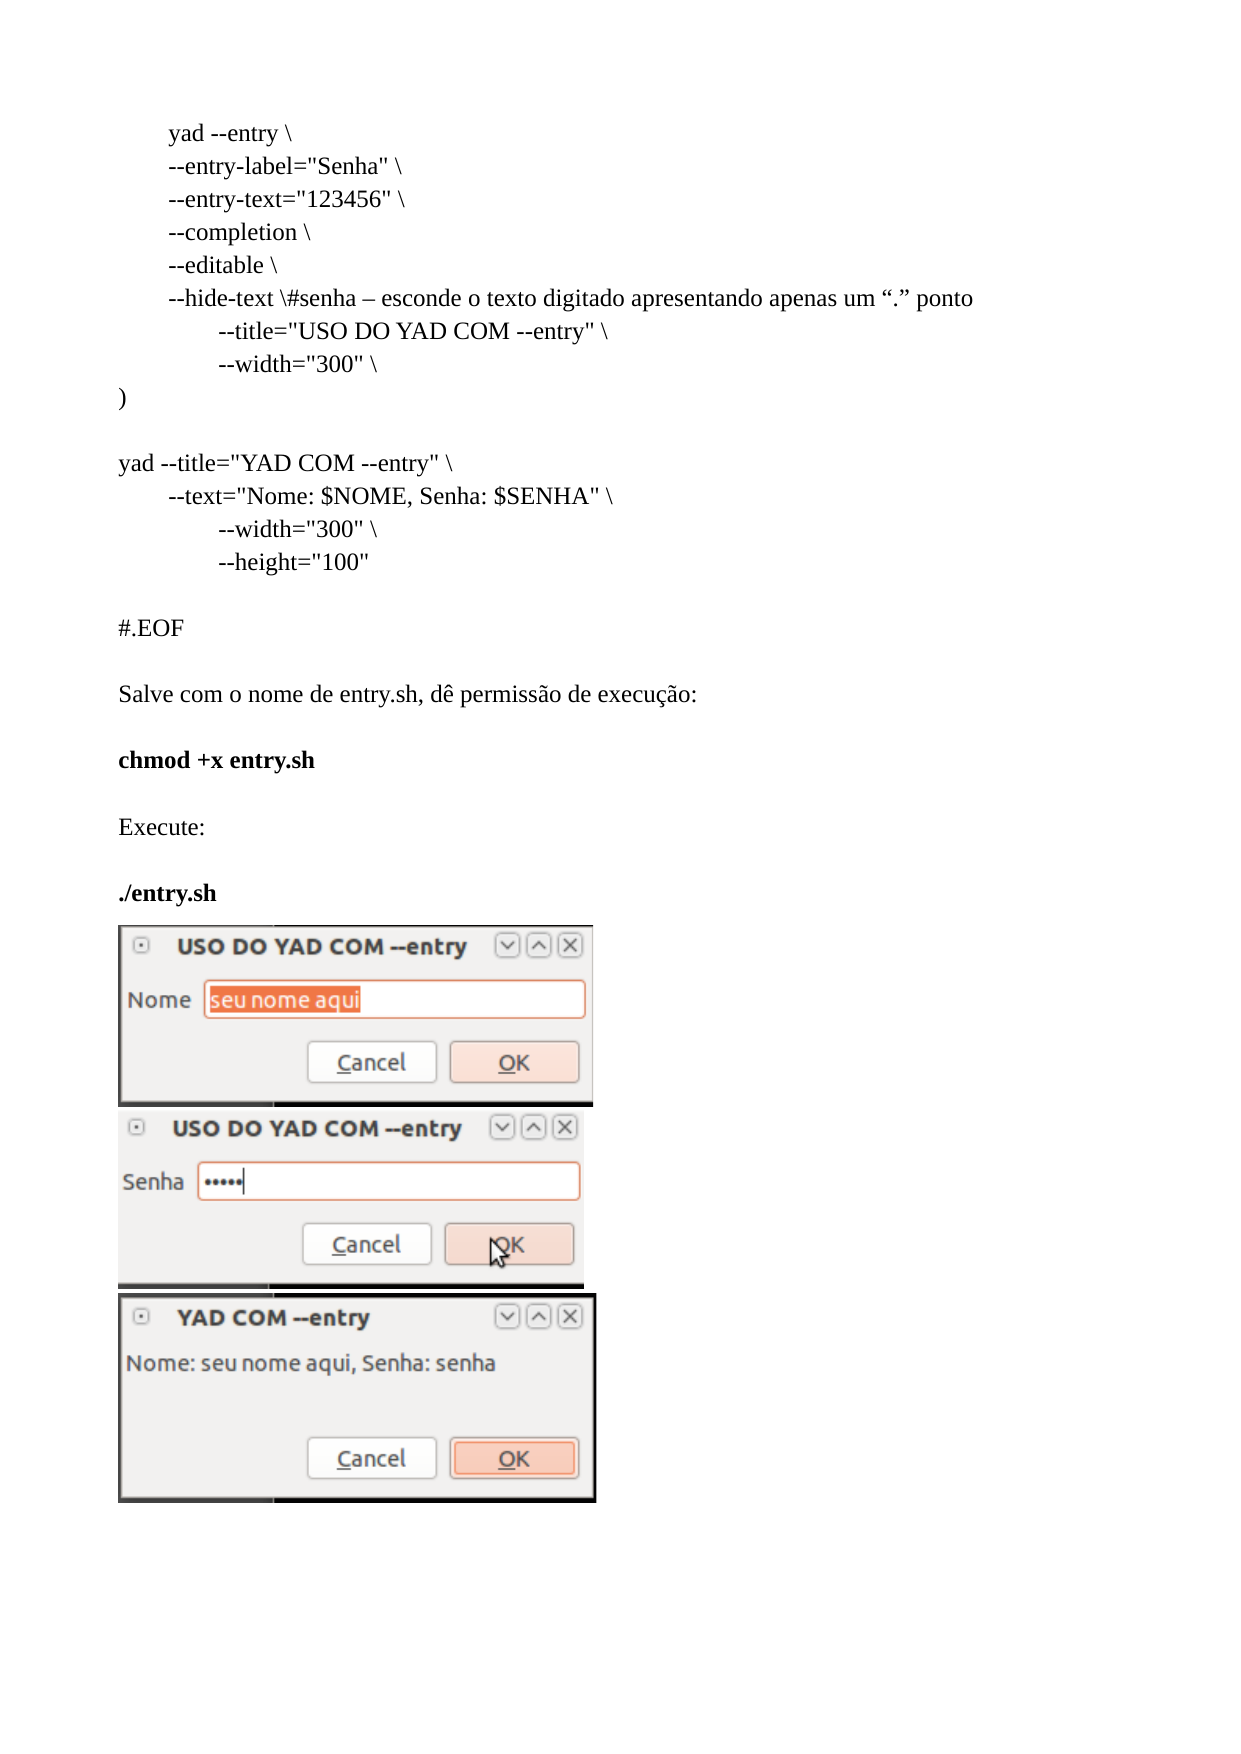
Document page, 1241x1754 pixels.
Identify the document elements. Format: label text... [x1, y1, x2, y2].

picture [118, 1293, 597, 1503]
text Salve com o nome de entry.sh, dê permissão de execução: chmod +x entry.sh Execute: ./entry.sh [118, 646, 1122, 906]
picture [118, 1110, 584, 1289]
picture [118, 925, 594, 1107]
text yad --entry \ --entry-label="Senha" \ --entry-text="123456" \ --completion \ --editable \ --hide-text \#senha – esconde o texto digitado apresentando apenas um “.” ponto --title="USO DO YAD COM --entry" \ --width="300" \ ) yad --title="YAD COM --entry" \ --text="Nome: $NOME, Senha: $SENHA" \ --width="300" \ --height="100" #.EOF [118, 118, 1122, 642]
